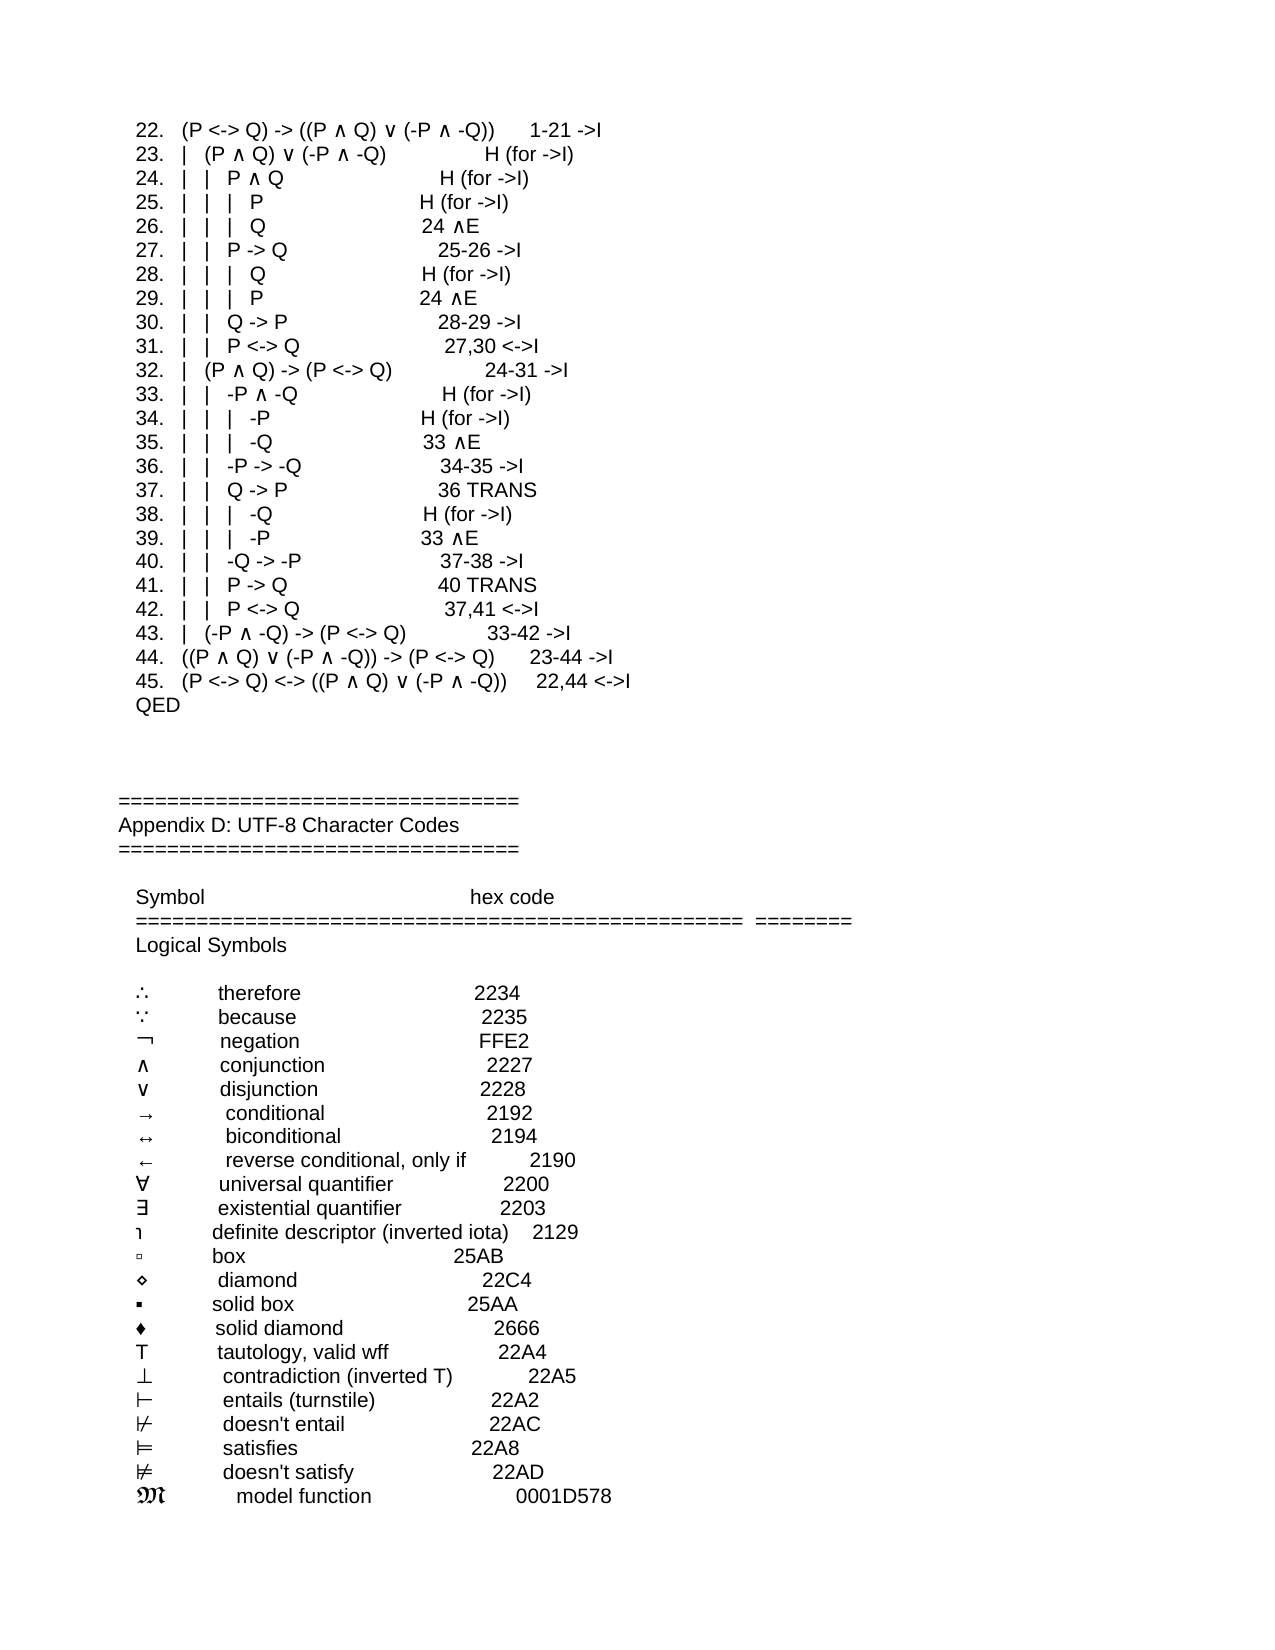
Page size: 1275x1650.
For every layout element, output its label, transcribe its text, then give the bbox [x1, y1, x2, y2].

text ￢ negation FFE2 [118, 1028, 1157, 1052]
text ================================= [118, 837, 1157, 861]
text 26. | | | Q 24 ∧E [118, 214, 1157, 238]
text ∀ universal quantifier 2200 [118, 1172, 1157, 1196]
text 31. | | P <-> Q 27,30 <->I [118, 334, 1157, 358]
text ⊥ contradiction (inverted T) 22A5 [118, 1364, 1157, 1388]
text ∴ therefore 2234 [118, 981, 1157, 1004]
text ⋄ diamond 22C4 [118, 1268, 1157, 1292]
text ⊭ doesn't satisfy 22AD [118, 1460, 1157, 1484]
text 28. | | | Q H (for ->I) [118, 262, 1157, 286]
text 33. | | -P ∧ -Q H (for ->I) [118, 382, 1157, 406]
text ================================= [118, 789, 1157, 813]
text 39. | | | -P 33 ∧E [118, 525, 1157, 549]
text ⊨ satisfies 22A8 [118, 1436, 1157, 1460]
text ⊬ doesn't entail 22AC [118, 1412, 1157, 1436]
text T tautology, valid wff 22A4 [118, 1340, 1157, 1364]
text 38. | | | -Q H (for ->I) [118, 501, 1157, 525]
text ∨ disjunction 2228 [118, 1076, 1157, 1100]
text ================================================== ======== [118, 909, 1157, 933]
text 22. (P <-> Q) -> ((P ∧ Q) ∨ (-P ∧ -Q)) 1-21 ->I [118, 118, 1157, 142]
text ⊢ entails (turnstile) 22A2 [118, 1388, 1157, 1412]
text ← reverse conditional, only if 2190 [118, 1148, 1157, 1172]
text 37. | | Q -> P 36 TRANS [118, 477, 1157, 501]
text 27. | | P -> Q 25-26 ->I [118, 238, 1157, 262]
text Symbol hex code [118, 885, 1157, 909]
text 43. | (-P ∧ -Q) -> (P <-> Q) 33-42 ->I [118, 621, 1157, 645]
text 32. | (P ∧ Q) -> (P <-> Q) 24-31 ->I [118, 358, 1157, 382]
text 23. | (P ∧ Q) ∨ (-P ∧ -Q) H (for ->I) [118, 142, 1157, 166]
text 42. | | P <-> Q 37,41 <->I [118, 597, 1157, 621]
text 41. | | P -> Q 40 TRANS [118, 573, 1157, 597]
text 34. | | | -P H (for ->I) [118, 406, 1157, 429]
text 35. | | | -Q 33 ∧E [118, 429, 1157, 453]
text 44. ((P ∧ Q) ∨ (-P ∧ -Q)) -> (P <-> Q) 23-44 ->I [118, 645, 1157, 669]
text Appendix D: UTF-8 Character Codes [118, 813, 1157, 837]
text ∃ existential quantifier 2203 [118, 1196, 1157, 1220]
text 25. | | | P H (for ->I) [118, 190, 1157, 214]
text ∵ because 2235 [118, 1004, 1157, 1028]
text 24. | | P ∧ Q H (for ->I) [118, 166, 1157, 190]
text 36. | | -P -> -Q 34-35 ->I [118, 453, 1157, 477]
text → conditional 2192 [118, 1100, 1157, 1124]
text ▫ box 25AB [118, 1244, 1157, 1268]
text Logical Symbols [118, 933, 1157, 957]
text 30. | | Q -> P 28-29 ->I [118, 310, 1157, 334]
text 40. | | -Q -> -P 37-38 ->I [118, 549, 1157, 573]
text QED [118, 693, 1157, 717]
text ∧ conjunction 2227 [118, 1052, 1157, 1076]
text 𝕸 model function 0001D578 [118, 1484, 1157, 1508]
text 29. | | | P 24 ∧E [118, 286, 1157, 310]
text ℩ definite descriptor (inverted iota) 2129 [118, 1220, 1157, 1244]
text 45. (P <-> Q) <-> ((P ∧ Q) ∨ (-P ∧ -Q)) 22,44 <->I [118, 669, 1157, 693]
text ↔ biconditional 2194 [118, 1124, 1157, 1148]
text ♦ solid diamond 2666 [118, 1316, 1157, 1340]
text ▪ solid box 25AA [118, 1292, 1157, 1316]
